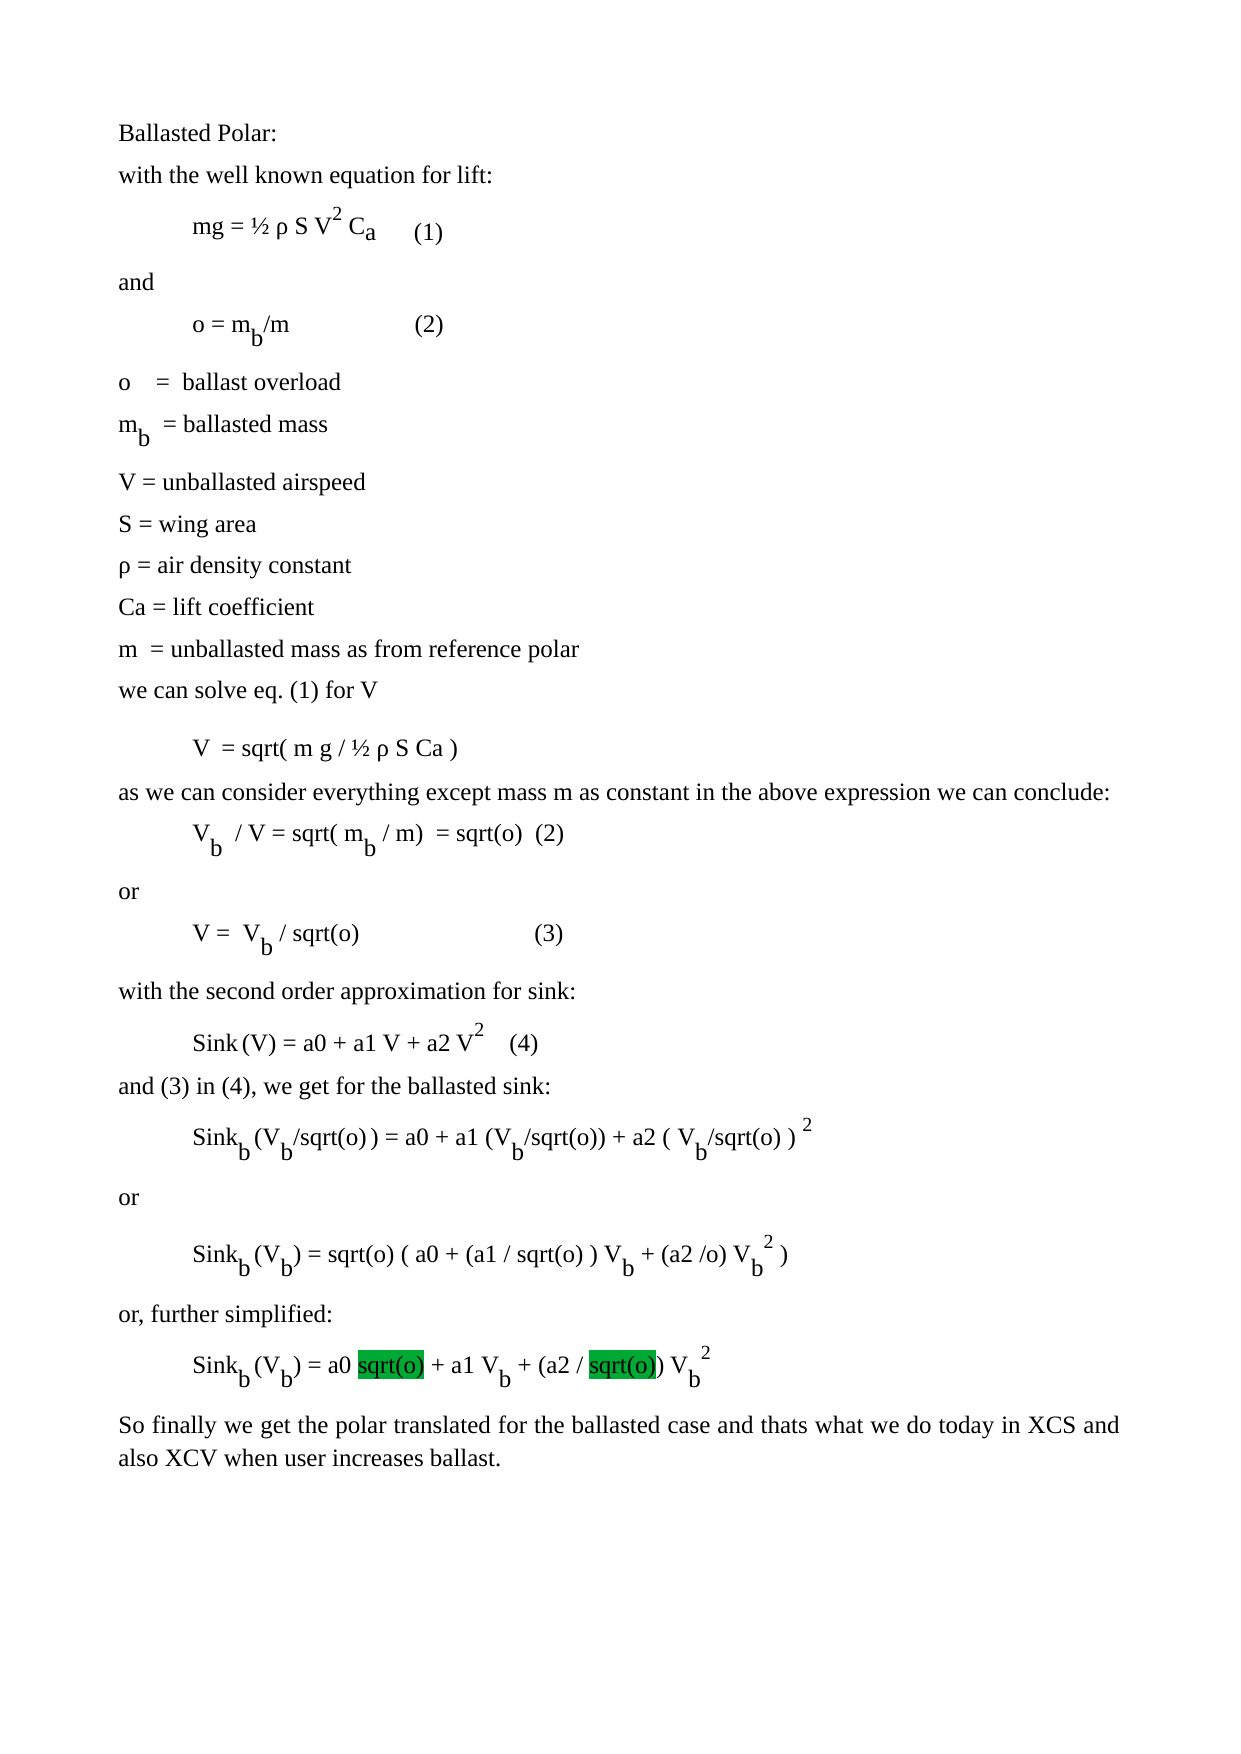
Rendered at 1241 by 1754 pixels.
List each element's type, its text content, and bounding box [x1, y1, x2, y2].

text S = wing area [118, 509, 1122, 538]
text V = unballasted airspeed [118, 467, 1122, 496]
text or [118, 876, 1122, 905]
text as we can consider everything except mass m as constant in the above expression we can conclude: [118, 777, 1122, 805]
text ρ = air density constant [118, 551, 1122, 579]
text V = sqrt( m g / ½ ρ S Ca ) [118, 717, 1122, 761]
text Sinkb (Vb) = sqrt(o) ( a0 + (a1 / sqrt(o) ) Vb + (a2 /o) Vb2 ) [118, 1229, 1122, 1282]
text we can solve eq. (1) for V [118, 676, 1122, 704]
text Sinkb (Vb/sqrt(o) ) = a0 + a1 (Vb/sqrt(o)) + a2 ( Vb/sqrt(o) ) 2 [118, 1112, 1122, 1165]
text mg = ½ ρ S V2 Ca (1) [118, 201, 1122, 246]
text o = ballast overload [118, 367, 1122, 396]
text Ca = lift coefficient [118, 592, 1122, 621]
text or [118, 1182, 1122, 1211]
text with the well known equation for lift: [118, 160, 1122, 188]
text o = mb/m (2) [118, 309, 1122, 352]
text or, further simplified: [118, 1299, 1122, 1328]
text with the second order approximation for sink: [118, 976, 1122, 1005]
text Sinkb (Vb) = a0 sqrt(o) + a1 Vb + (a2 / sqrt(o)) Vb2 [118, 1341, 1122, 1393]
text Vb / V = sqrt( mb / m) = sqrt(o) (2) [118, 818, 1122, 861]
text mb = ballasted mass [118, 409, 1122, 452]
text V = Vb / sqrt(o) (3) [118, 918, 1122, 961]
text Ballasted Polar: [118, 118, 1122, 147]
text So finally we get the polar translated for the ballasted case and thats what we do today in XCS and also XCV when user increases ballast. [118, 1410, 1122, 1472]
text and (3) in (4), we get for the ballasted sink: [118, 1071, 1122, 1099]
text and [118, 261, 1122, 295]
text Sink (V) = a0 + a1 V + a2 V2 (4) [118, 1018, 1122, 1056]
text m = unballasted mass as from reference polar [118, 634, 1122, 663]
